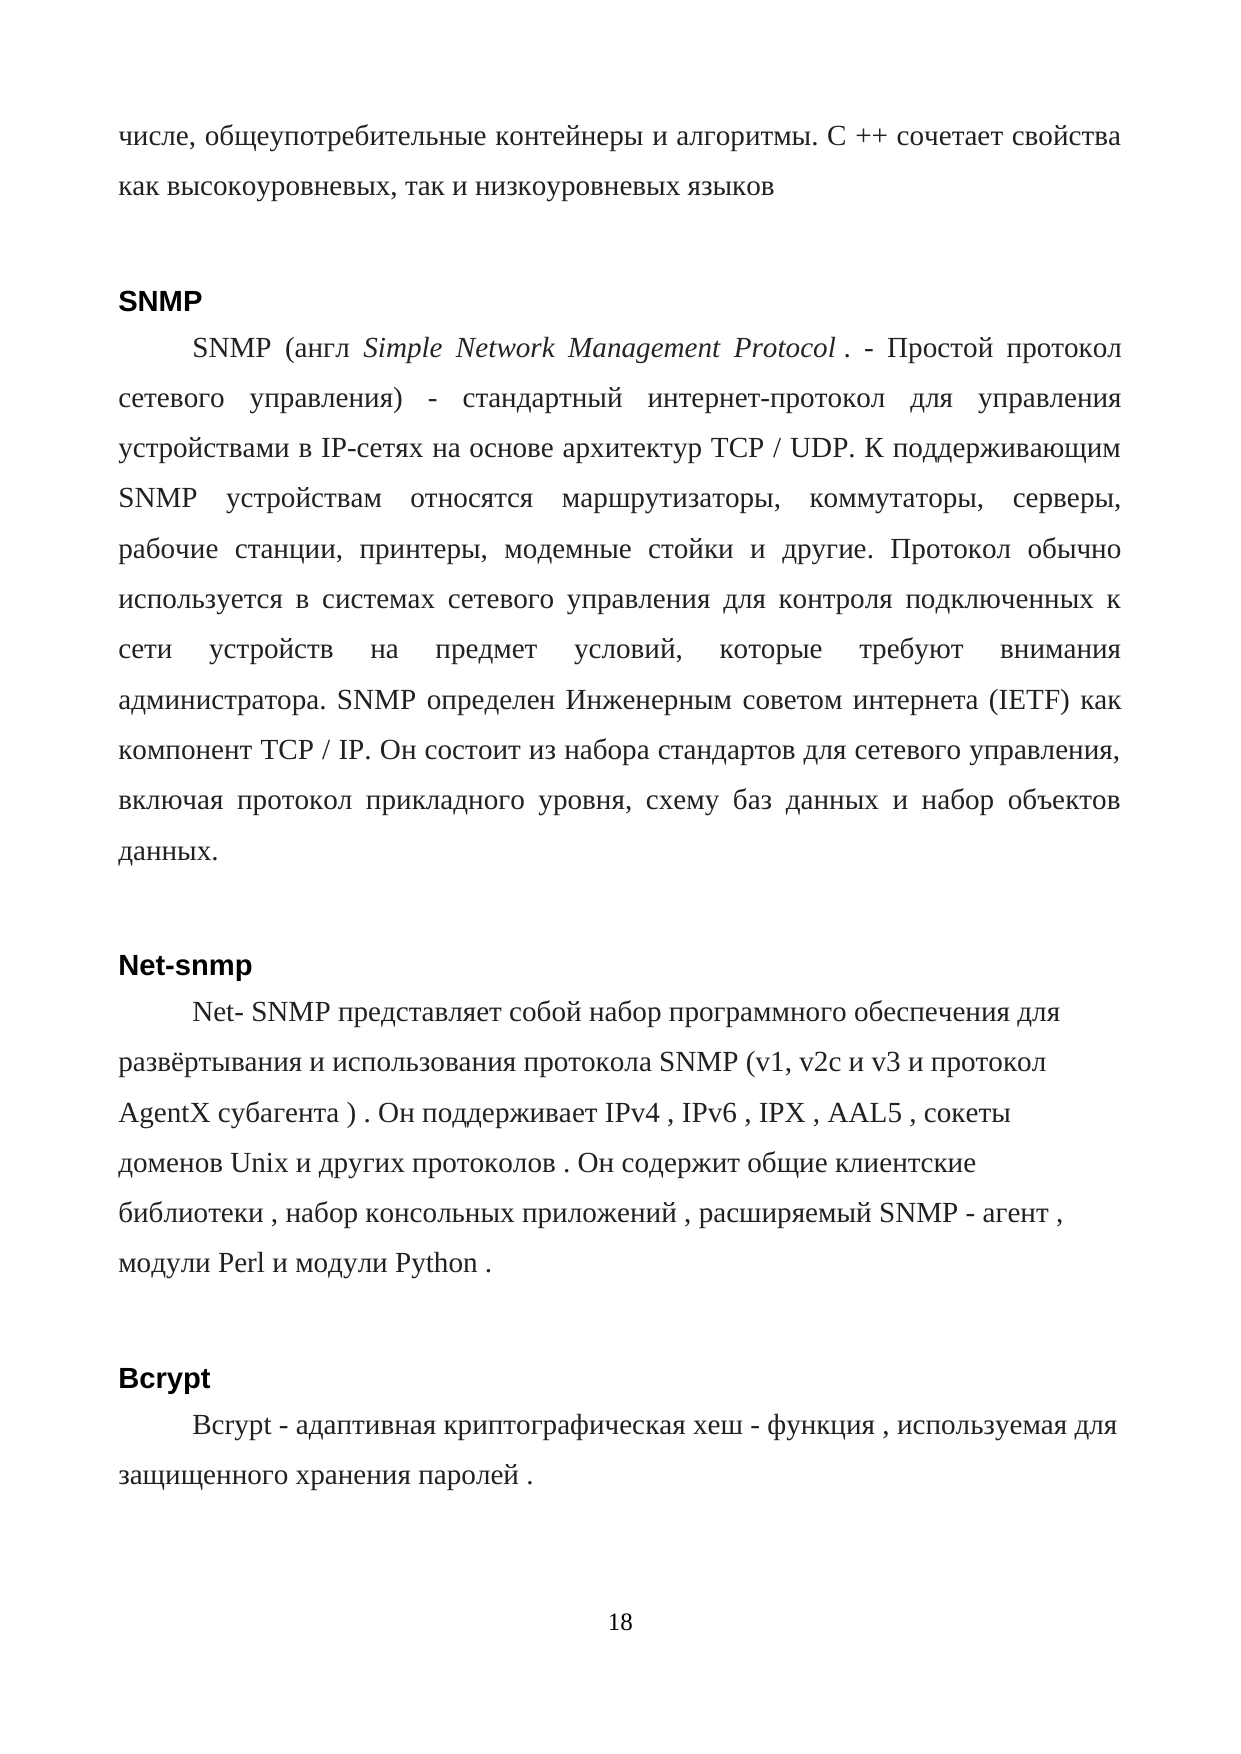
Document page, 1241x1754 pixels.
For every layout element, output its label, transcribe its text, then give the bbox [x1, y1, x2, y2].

text Net- SNMP представляет собой набор программного обеспечения для развёртывания и использования протокола SNMP (v1, v2c и v3 и протокол AgentX субагента ) . Он поддерживает IPv4 , IPv6 , IPX , AAL5 , сокеты доменов Unix и других протоколов . Он содержит общие клиентские библиотеки , набор консольных приложений , расширяемый SNMP - агент , модули Perl и модули Python . [118, 994, 1122, 1279]
subtitle Net-snmp [118, 948, 1122, 982]
text SNMP (англ Simple Network Management Protocol . - Простой протокол сетевого управления) - стандартный интернет-протокол для управления устройствами в IP-сетях на основе архитектур TCP / UDP. К поддерживающим SNMP устройствам относятся маршрутизаторы, коммутаторы, серверы, рабочие станции, принтеры, модемные стойки и другие. Протокол обычно используется в системах сетевого управления для контроля подключенных к сети устройств на предмет условий, которые требуют внимания администратора. SNMP определен Инженерным советом интернета (IETF) как компонент TCP / IP. Он состоит из набора стандартов для сетевого управления, включая протокол прикладного уровня, схему баз данных и набор объектов данных. [118, 330, 1122, 866]
text числе, общеупотребительные контейнеры и алгоритмы. C ++ сочетает свойства как высокоуровневых, так и низкоуровневых языков [118, 118, 1122, 202]
text Bcrypt - адаптивная криптографическая хеш - функция , используемая для защищенного хранения паролей . [118, 1407, 1122, 1491]
subtitle SNMP [118, 284, 1122, 317]
subtitle Bcrypt [118, 1361, 1122, 1394]
